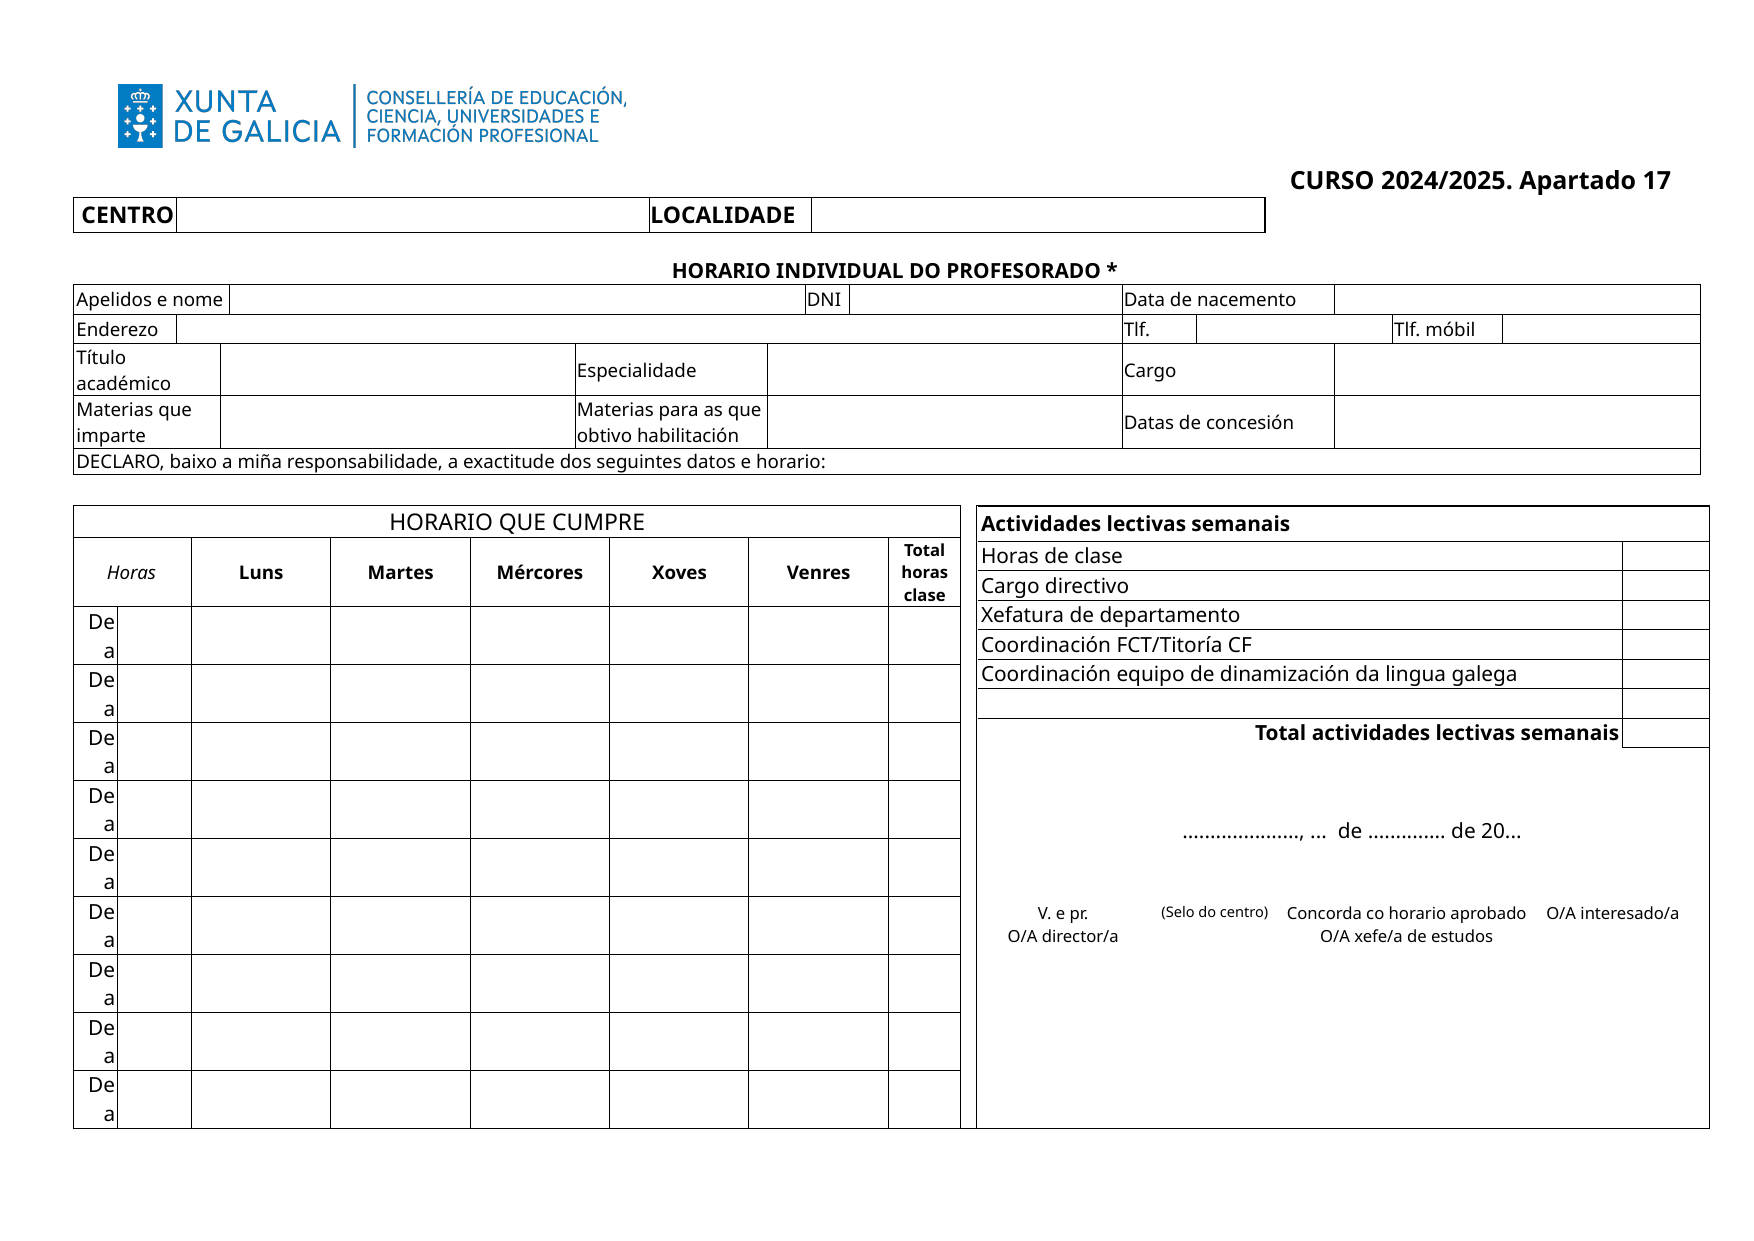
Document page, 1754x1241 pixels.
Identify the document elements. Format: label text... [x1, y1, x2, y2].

table_cell Datas de concesión [1123, 396, 1334, 447]
table_cell [889, 723, 960, 780]
table_cell [1623, 689, 1709, 717]
table_header HORARIO QUE CUMPRE [74, 506, 960, 537]
table_cell Coordinación FCT/Titoría CF [978, 630, 1622, 658]
table_cell [471, 1071, 609, 1127]
table_cell [118, 1071, 191, 1127]
table_cell [889, 839, 960, 896]
table_cell Tlf. [1123, 315, 1196, 343]
table_cell Horas de clase [978, 542, 1622, 570]
table_cell [1197, 315, 1392, 343]
table_header [1335, 285, 1700, 314]
table_cell [118, 607, 191, 664]
table_cell Título académico [74, 344, 220, 395]
table_header [1702, 507, 1709, 541]
table_cell [192, 607, 330, 664]
table_cell [749, 1071, 888, 1127]
table_cell [118, 781, 191, 838]
table_cell Xoves [610, 538, 748, 606]
table_cell [978, 689, 1622, 717]
table_header Concorda co horario aprobado O/A xefe/a de estudos [1281, 902, 1532, 947]
table_cell [471, 781, 609, 838]
table_cell [471, 665, 609, 722]
table_cell [889, 607, 960, 664]
table_header (Selo do centro) [1148, 902, 1281, 947]
table_cell [610, 839, 748, 896]
table_cell [768, 344, 1122, 395]
table_cell Mércores [471, 538, 609, 606]
table_cell [331, 1013, 470, 1069]
table_cell Tlf. móbil [1393, 315, 1502, 343]
table_cell [1623, 542, 1709, 570]
table_cell [331, 839, 470, 896]
table_cell [610, 955, 748, 1012]
table_cell [1335, 396, 1700, 447]
table_cell [221, 344, 575, 395]
table_cell [889, 1013, 960, 1069]
table_header O/A interesado/a [1532, 902, 1693, 947]
table_cell [610, 781, 748, 838]
table_cell [768, 396, 1122, 447]
table_cell [118, 897, 191, 954]
table_cell De a [74, 723, 117, 780]
table_cell [471, 955, 609, 1012]
table_cell De a [74, 607, 117, 664]
table_cell [610, 665, 748, 722]
table_cell [192, 839, 330, 896]
table_header [961, 505, 976, 1127]
table_cell [118, 723, 191, 780]
table_cell [889, 665, 960, 722]
table_cell [192, 665, 330, 722]
table_cell [471, 839, 609, 896]
table_cell [1622, 748, 1702, 788]
table_header V. e pr. O/A director/a [978, 902, 1148, 947]
table_cell [1623, 719, 1709, 747]
table_cell [331, 955, 470, 1012]
table_header DNI [806, 285, 849, 314]
table_cell [118, 955, 191, 1012]
table_header [177, 198, 649, 232]
table_cell Martes [331, 538, 470, 606]
table_cell Total actividades lectivas semanais [978, 719, 1622, 747]
table_cell De a [74, 839, 117, 896]
table_cell [610, 897, 748, 954]
table_cell Cargo [1123, 344, 1334, 395]
table_cell Horas [74, 538, 191, 606]
table_header CENTRO [74, 198, 176, 232]
table_cell [471, 607, 609, 664]
table_cell [331, 897, 470, 954]
table_header LOCALIDADE [650, 198, 811, 232]
table_cell [610, 723, 748, 780]
table_cell Especialidade [576, 344, 767, 395]
table_cell [749, 1013, 888, 1069]
table_cell [749, 839, 888, 896]
table_cell [749, 723, 888, 780]
table_cell [331, 781, 470, 838]
table_cell [331, 665, 470, 722]
table_cell [1702, 748, 1709, 788]
table_cell [610, 1013, 748, 1069]
table_cell [221, 396, 575, 447]
table_header [977, 719, 1709, 1127]
table_cell [192, 723, 330, 780]
table_cell [192, 897, 330, 954]
table_cell Xefatura de departamento [978, 601, 1622, 629]
table_cell [331, 1071, 470, 1127]
table_cell De a [74, 897, 117, 954]
table_cell [1503, 315, 1700, 343]
table_cell [610, 607, 748, 664]
table_cell De a [74, 955, 117, 1012]
table_cell De a [74, 1013, 117, 1069]
text HORARIO INDIVIDUAL DO PROFESORADO * [118, 256, 1671, 284]
table_header ....................., ... de .............. de 20... [996, 816, 1708, 845]
table_cell Coordinación equipo de dinamización da lingua galega [978, 660, 1622, 688]
table_cell [471, 1013, 609, 1069]
table_cell [177, 315, 1122, 343]
table_cell De a [74, 665, 117, 722]
table_cell [1335, 344, 1700, 395]
table_cell [192, 1071, 330, 1127]
table_cell [749, 955, 888, 1012]
table_cell [889, 781, 960, 838]
table_cell [610, 1071, 748, 1127]
table_cell [749, 607, 888, 664]
table_cell [889, 897, 960, 954]
table_cell [749, 897, 888, 954]
table_cell [331, 723, 470, 780]
table_cell [331, 607, 470, 664]
table_cell [192, 781, 330, 838]
table_cell Materias para as que obtivo habilitación [576, 396, 767, 447]
table_cell DECLARO, baixo a miña responsabilidade, a exactitude dos seguintes datos e horario: [74, 449, 1700, 474]
table_cell Total horas clase [889, 538, 960, 606]
table_header Apelidos e nome [74, 285, 229, 314]
table_header [812, 198, 1264, 232]
table_cell [889, 1071, 960, 1127]
table_cell Cargo directivo [978, 571, 1622, 599]
table_cell [1623, 571, 1709, 599]
text CURSO 2024/2025. Apartado 17 [118, 162, 1671, 197]
table_cell De a [74, 1071, 117, 1127]
table_cell [118, 1013, 191, 1069]
table_cell Luns [192, 538, 330, 606]
table_header Data de nacemento [1123, 285, 1334, 314]
table_cell [749, 665, 888, 722]
table_cell [1623, 630, 1709, 658]
table_header Actividades lectivas semanais [978, 507, 1702, 541]
table_cell De a [74, 781, 117, 838]
table_cell [471, 897, 609, 954]
table_cell [118, 839, 191, 896]
table_cell [192, 1013, 330, 1069]
table_cell Materias que imparte [74, 396, 220, 447]
table_cell [978, 747, 1622, 788]
table_cell [1623, 601, 1709, 629]
table_cell Enderezo [74, 315, 176, 343]
table_header [850, 285, 1122, 314]
table_cell [749, 781, 888, 838]
table_cell [1623, 660, 1709, 688]
table_cell [889, 955, 960, 1012]
table_cell Venres [749, 538, 888, 606]
table_header [230, 285, 805, 314]
table_cell [471, 723, 609, 780]
table_cell [118, 665, 191, 722]
table_cell [192, 955, 330, 1012]
